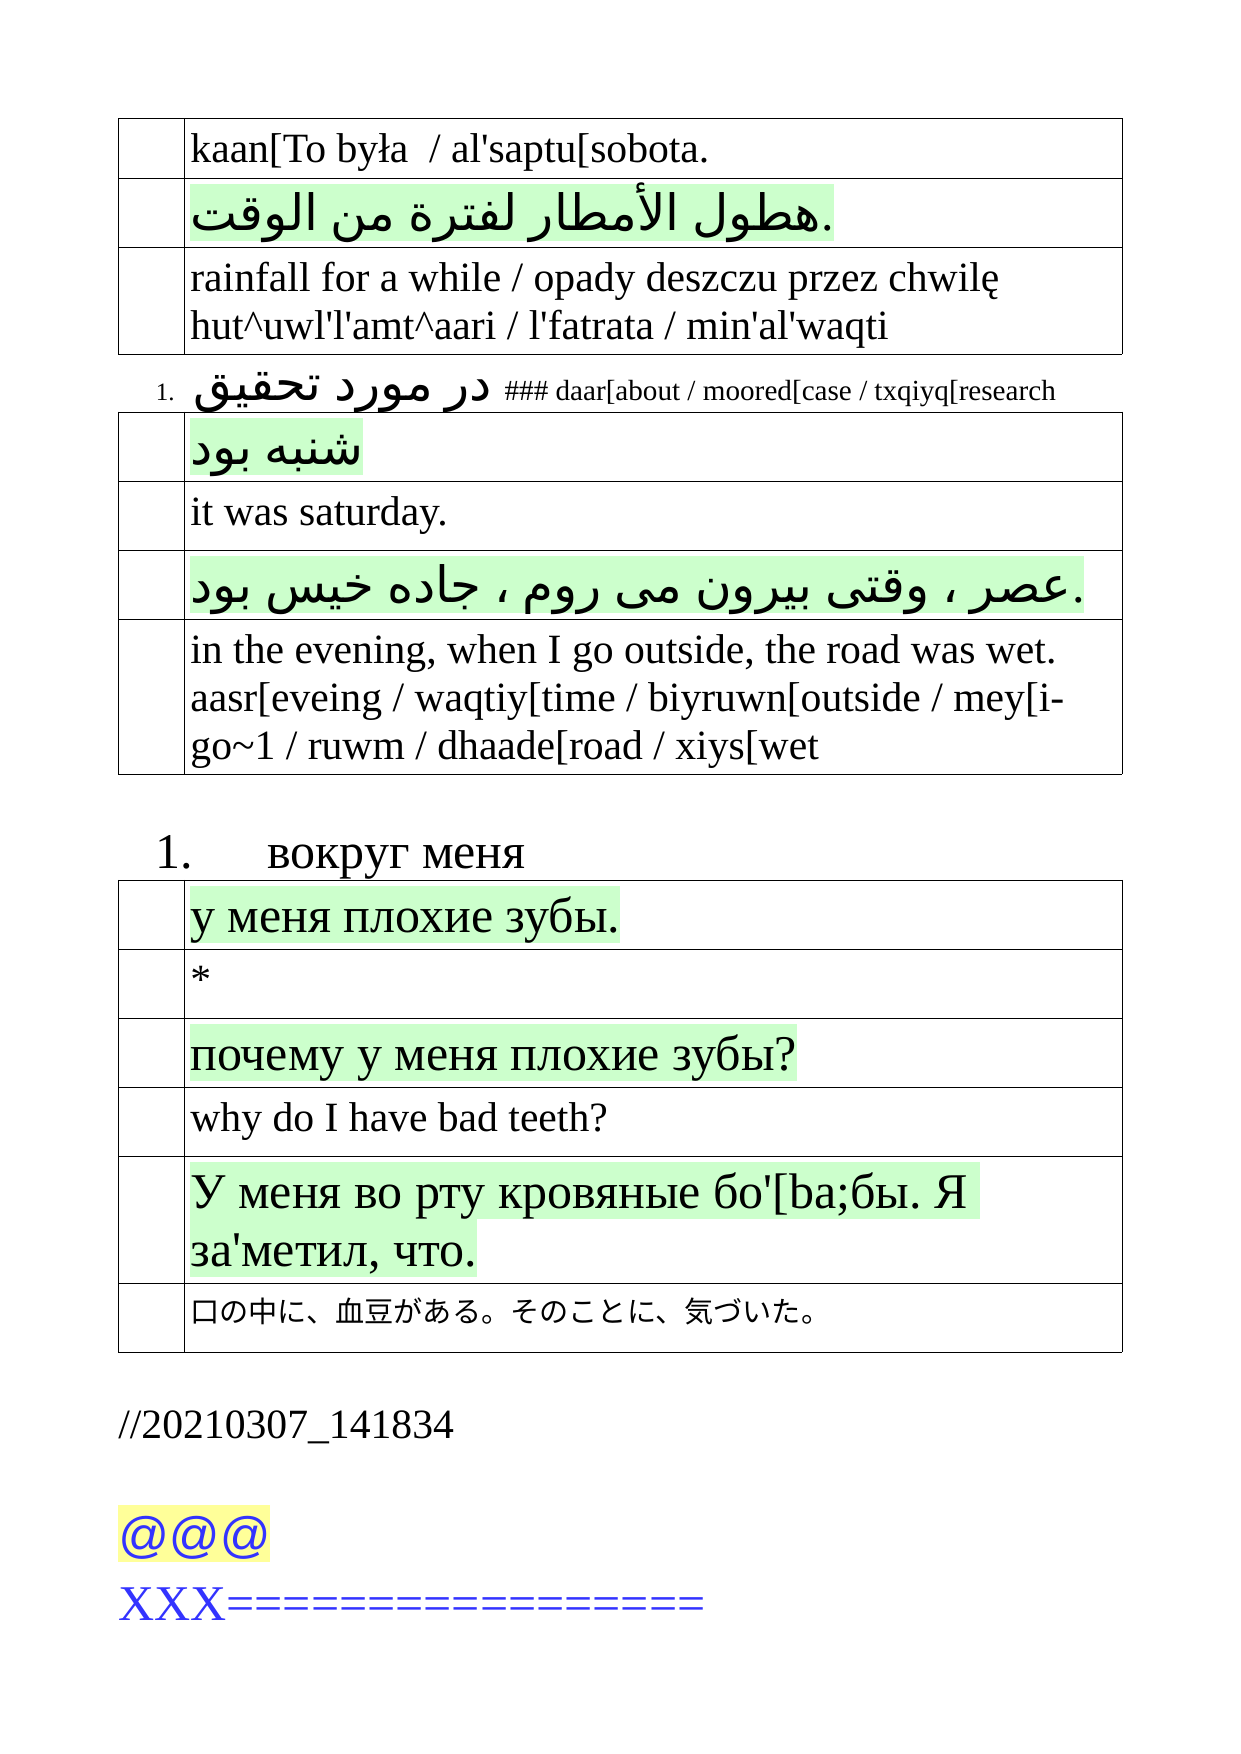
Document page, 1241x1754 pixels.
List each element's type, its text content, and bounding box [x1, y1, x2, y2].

table_cell [119, 179, 184, 247]
table_cell why do I have bad teeth? [185, 1088, 1122, 1156]
table_cell [119, 482, 184, 550]
table_cell У меня во рту кровяные бо'[ba;бы. Я за'метил, что. [185, 1157, 1122, 1282]
table_cell هطول الأمطار لفترة من الوقت. [185, 179, 1122, 247]
table_cell in the evening, when I go outside, the road was wet. aasr[eveing / waqtiy[time / biyruwn[outside / mey[i-go~1 / ruwm / dhaade[road / xiys[wet [185, 620, 1122, 774]
table_header у меня плохие зубы. [185, 881, 1122, 949]
table_cell [119, 1088, 184, 1156]
table_cell it was saturday. [185, 482, 1122, 550]
table_cell * [185, 950, 1122, 1018]
table_header شنبه بود [185, 413, 1122, 481]
table_cell rainfall for a while / opady deszczu przez chwilę hut^uwl'l'amt^aari / l'fatrata / min'al'waqti [185, 248, 1122, 354]
text @@@ [118, 1505, 1122, 1562]
table_header [119, 413, 184, 481]
table_cell kaan[To była / al'saptu[sobota. [185, 119, 1122, 178]
table_cell [119, 551, 184, 619]
table_cell [119, 1157, 184, 1282]
table_cell [119, 1284, 184, 1352]
table_header [119, 881, 184, 949]
table_cell [119, 1019, 184, 1087]
table_cell 口の中に、血豆がある。そのことに、気づいた。 [185, 1284, 1122, 1352]
table_cell [119, 119, 184, 178]
list در مورد تحقیق ### daar[about / moored[case / txqiyq[research [156, 355, 1122, 412]
table_cell [119, 620, 184, 774]
text XXX================= [118, 1574, 1122, 1631]
text //20210307_141834 [118, 1399, 1122, 1447]
list вокруг меня [156, 822, 1122, 880]
table_cell [119, 950, 184, 1018]
table_cell عصر ، وقتی بیرون می روم ، جاده خیس بود. [185, 551, 1122, 619]
table_cell [119, 248, 184, 354]
table_cell почему у меня плохие зубы? [185, 1019, 1122, 1087]
